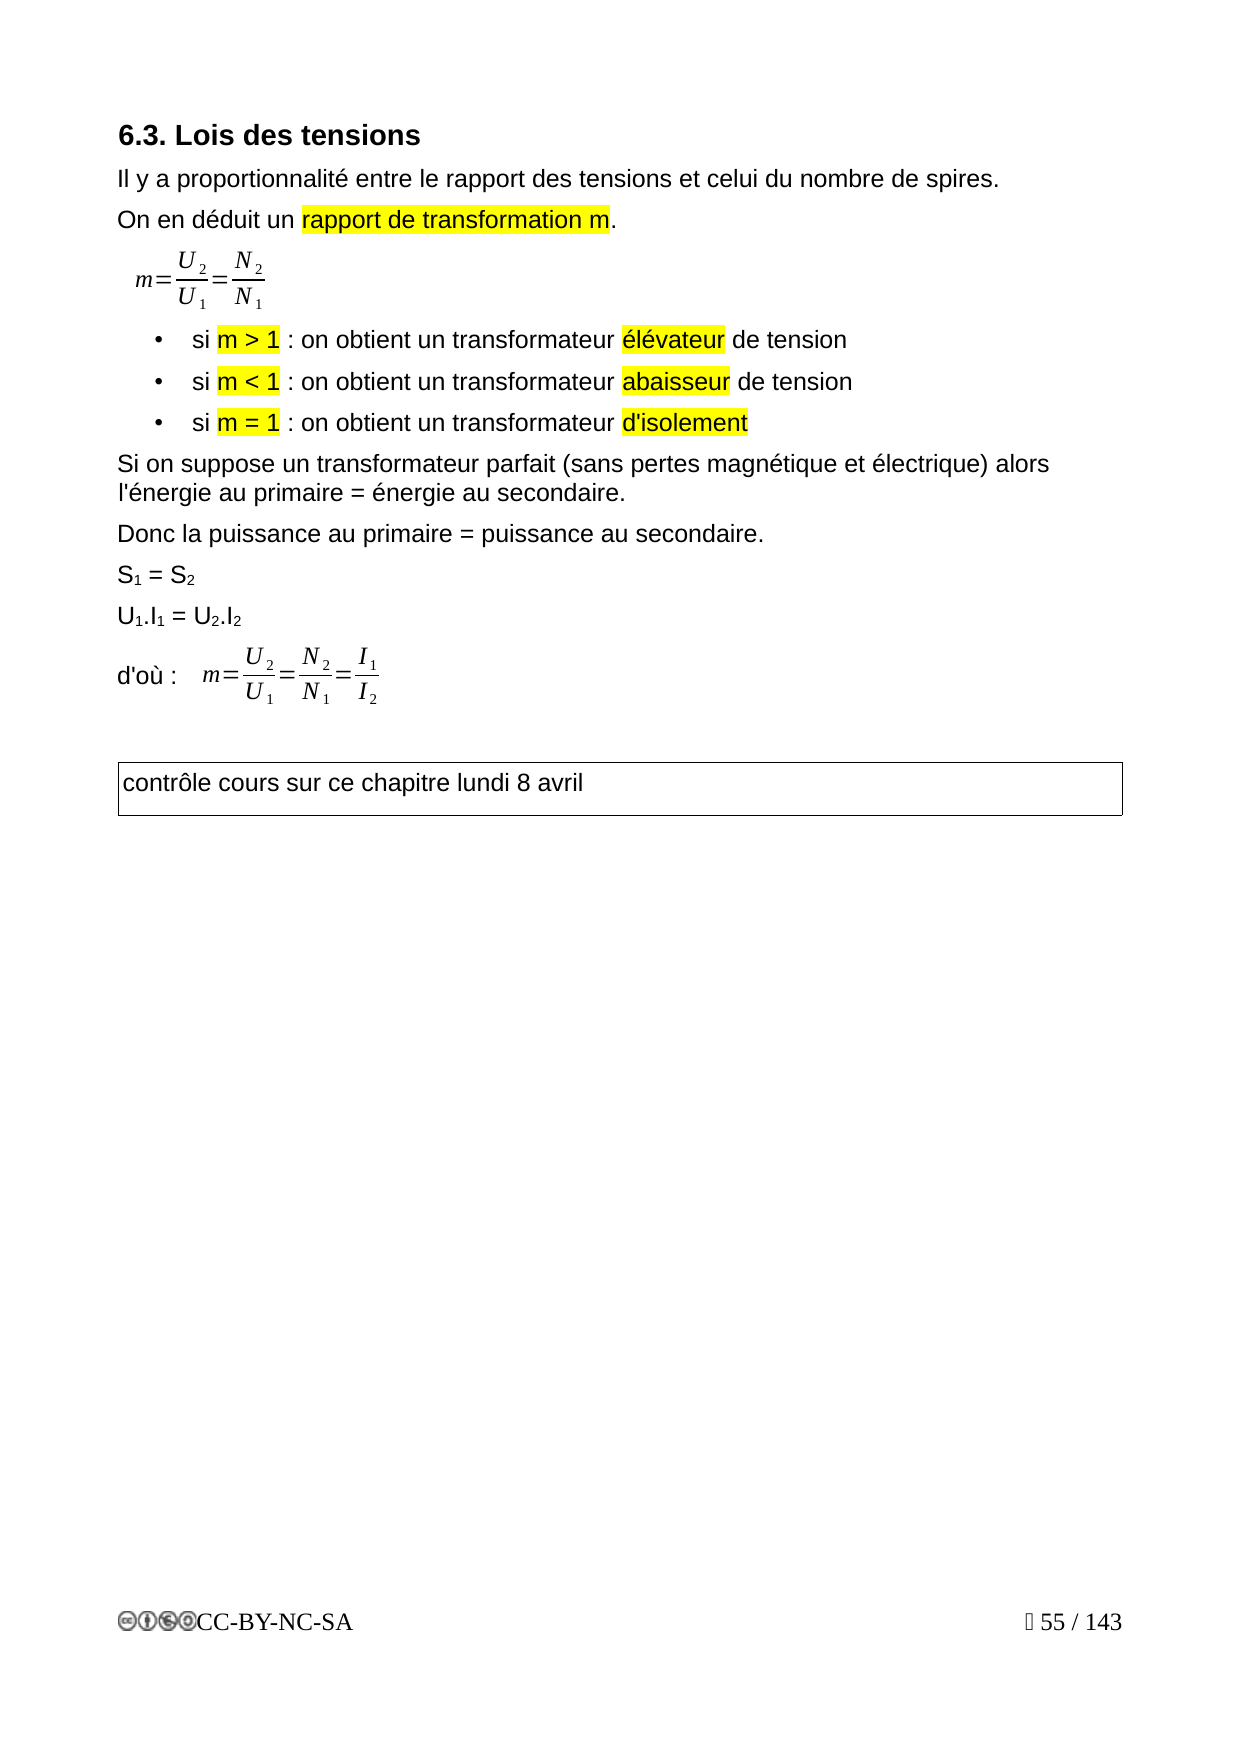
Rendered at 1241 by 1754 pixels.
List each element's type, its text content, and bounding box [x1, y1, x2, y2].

list si m > 1 : on obtient un transformateur élévateur de tension [154, 325, 1122, 354]
list si m = 1 : on obtient un transformateur d'isolement [154, 408, 1122, 437]
text [386, 642, 1122, 709]
subtitle 6.3. Lois des tensions [118, 118, 1122, 152]
list si m < 1 : on obtient un transformateur abaisseur de tension [154, 366, 1122, 395]
text On en déduit un rapport de transformation m. [117, 205, 1122, 234]
picture [118, 1611, 197, 1631]
text S1 = S2 [117, 560, 1122, 589]
text d'où : [117, 642, 196, 709]
text Il y a proportionnalité entre le rapport des tensions et celui du nombre de spires. [117, 164, 1122, 193]
table_header contrôle cours sur ce chapitre lundi 8 avril [119, 763, 1122, 815]
text Si on suppose un transformateur parfait (sans pertes magnétique et électrique) alors l'énergie au primaire = énergie au secondaire. [117, 449, 1122, 506]
text U1.I1 = U2.I2 [117, 601, 1122, 630]
text Donc la puissance au primaire = puissance au secondaire. [117, 519, 1122, 548]
